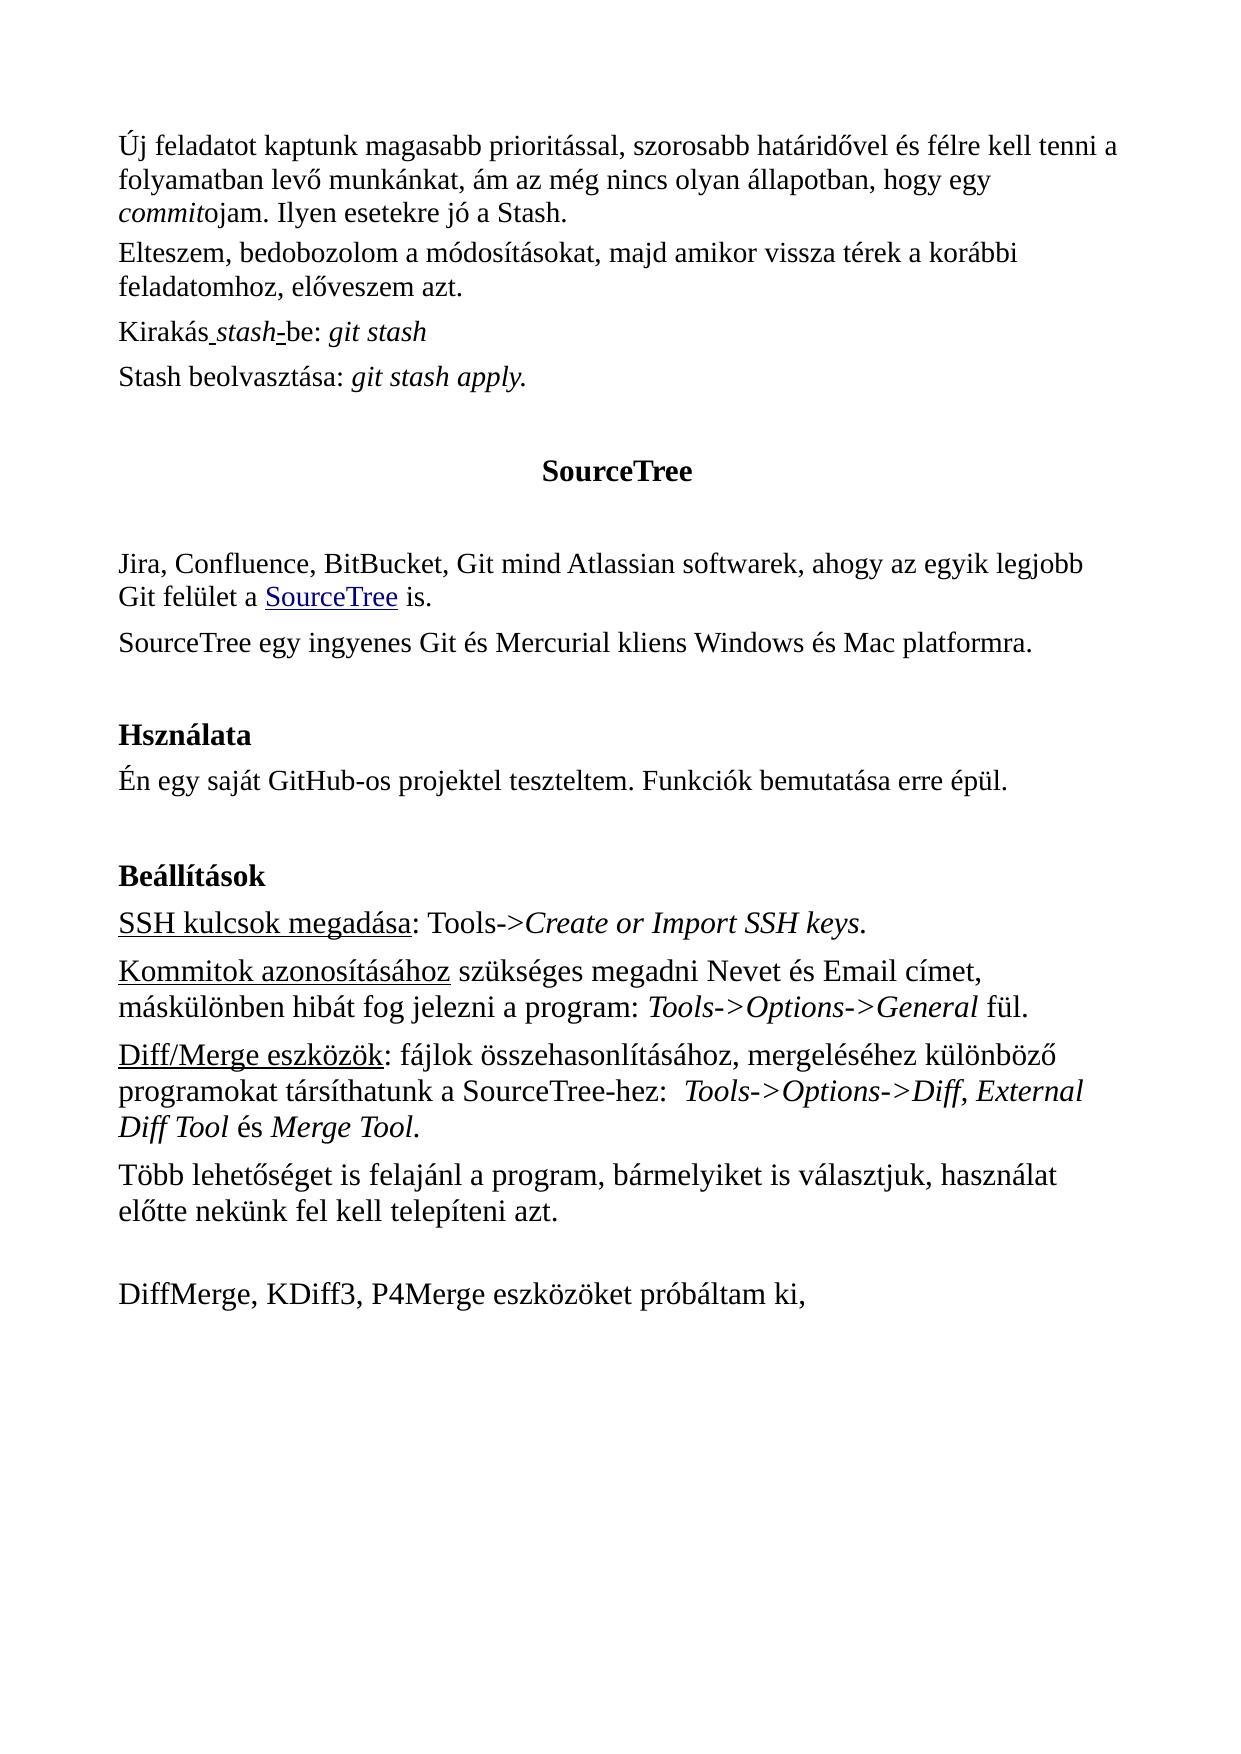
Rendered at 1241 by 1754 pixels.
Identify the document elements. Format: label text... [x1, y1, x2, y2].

text SourceTree egy ingyenes Git és Mercurial kliens Windows és Mac platformra. [118, 625, 1116, 658]
text Több lehetőséget is felajánl a program, bármelyiket is választjuk, használat előtte nekünk fel kell telepíteni azt. [118, 1156, 1116, 1228]
text DiffMerge, KDiff3, P4Merge eszközöket próbáltam ki, [118, 1239, 1116, 1311]
text Jira, Confluence, BitBucket, Git mind Atlassian softwarek, ahogy az egyik legjobb Git felület a SourceTree is. [118, 546, 1116, 613]
text Kommitok azonosításához szükséges megadni Nevet és Email címet, máskülönben hibát fog jelezni a program: Tools->Options->General fül. [118, 952, 1116, 1024]
text Diff/Merge eszközök: fájlok összehasonlításához, mergeléséhez különböző programokat társíthatunk a SourceTree-hez: Tools->Options->Diff, External Diff Tool és Merge Tool. [118, 1036, 1116, 1144]
text Kirakás stash-be: git stash [118, 314, 1116, 348]
text Elteszem, bedobozolom a módosításokat, majd amikor vissza térek a korábbi feladatomhoz, előveszem azt. [118, 235, 1116, 302]
text Stash beolvasztása: git stash apply. [118, 359, 1116, 393]
text SSH kulcsok megadása: Tools->Create or Import SSH keys. [118, 904, 1116, 941]
text Hsználata [118, 716, 1116, 752]
text SourceTree [118, 453, 1116, 489]
text Új feladatot kaptunk magasabb prioritással, szorosabb határidővel és félre kell tenni a folyamatban levő munkánkat, ám az még nincs olyan állapotban, hogy egy commitojam. Ilyen esetekre jó a Stash. [118, 128, 1122, 229]
text Beállítások [118, 857, 1116, 893]
text Én egy saját GitHub-os projektel teszteltem. Funkciók bemutatása erre épül. [118, 763, 1116, 797]
